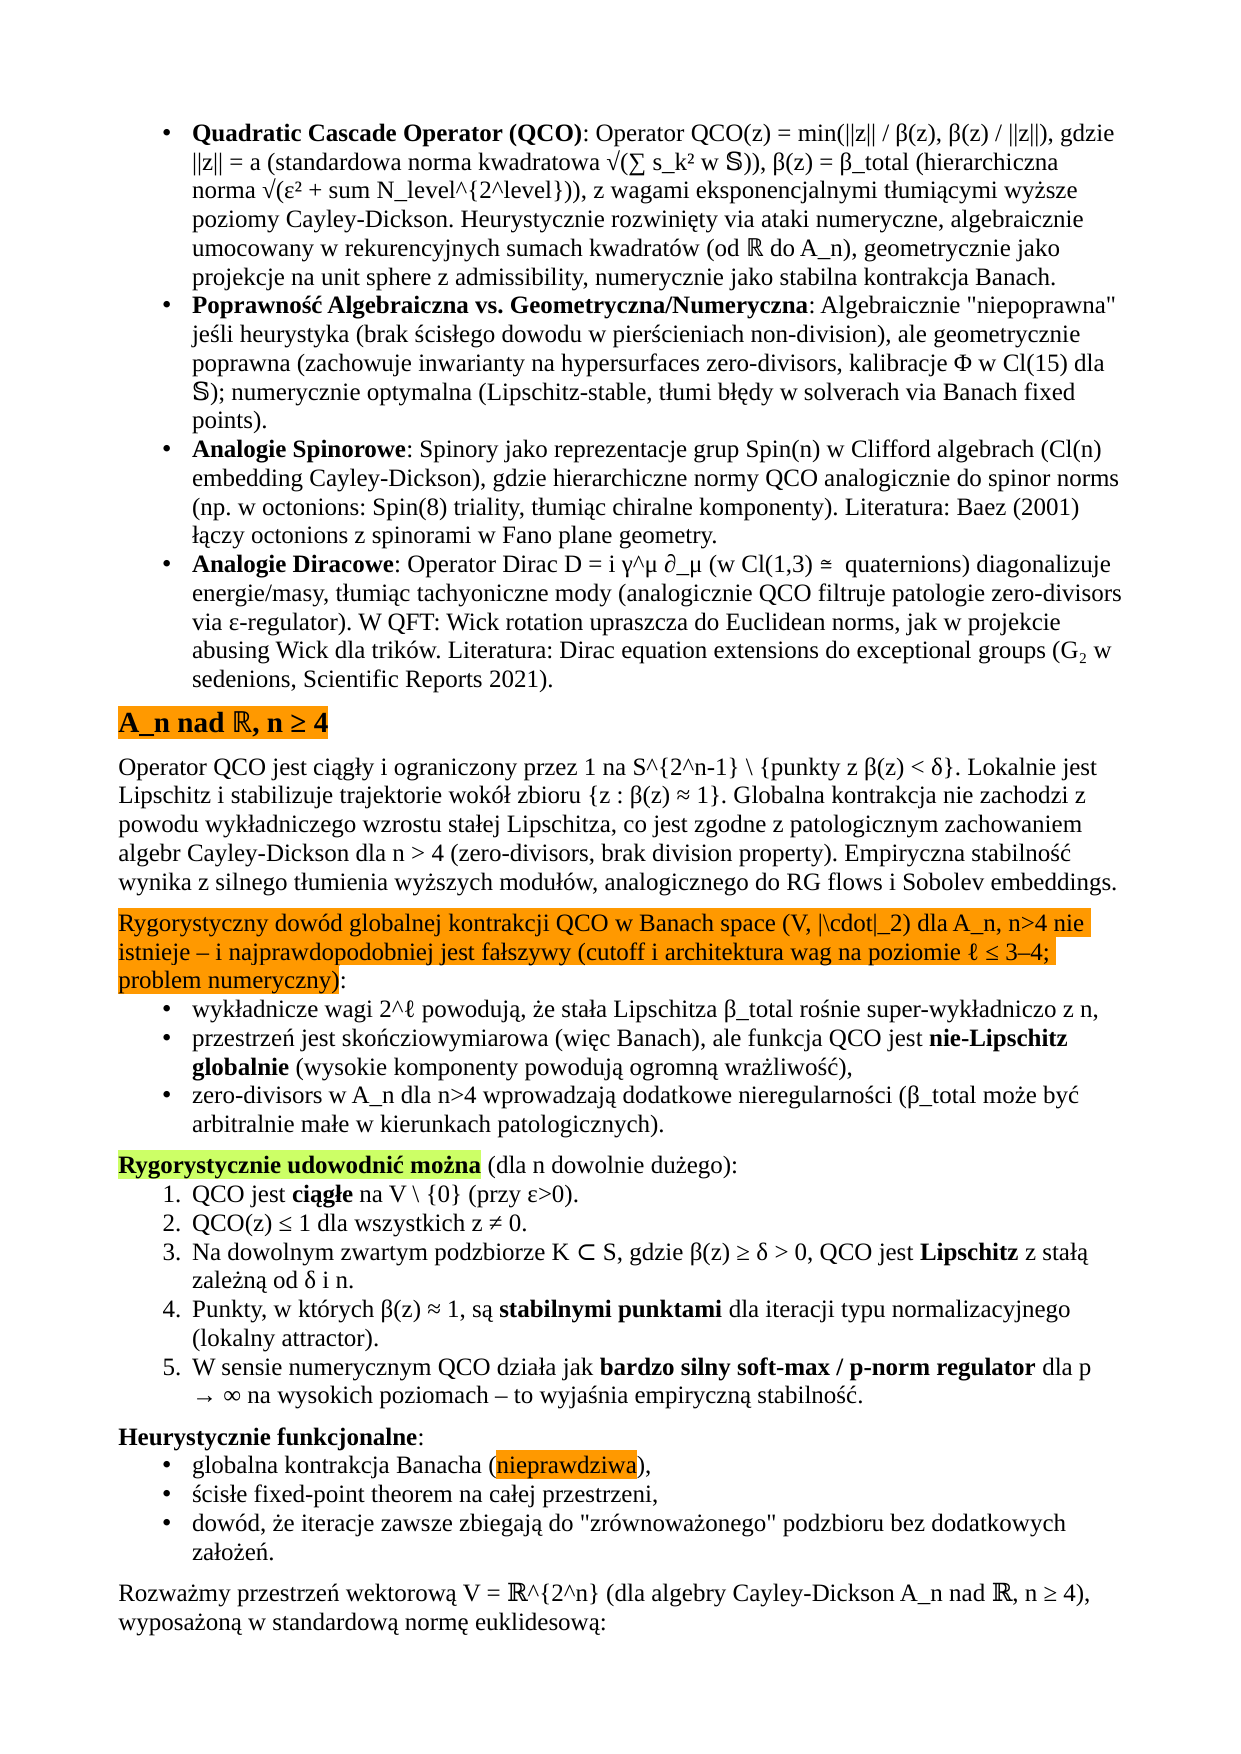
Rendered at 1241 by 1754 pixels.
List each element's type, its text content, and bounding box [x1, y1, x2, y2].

list zero-divisors w A_n dla n>4 wprowadzają dodatkowe nieregularności (β_total może być arbitralnie małe w kierunkach patologicznych). [162, 1080, 1122, 1138]
list Punkty, w których β(z) ≈ 1, są stabilnymi punktami dla iteracji typu normalizacyjnego (lokalny attractor). [162, 1294, 1122, 1352]
text Rozważmy przestrzeń wektorową V = ℝ^{2^n} (dla algebry Cayley-Dickson A_n nad ℝ, n ≥ 4), wyposażoną w standardową normę euklidesową: [118, 1578, 1122, 1635]
list globalna kontrakcja Banacha (nieprawdziwa), [162, 1450, 1122, 1479]
text A_n nad ℝ, n ≥ 4 [118, 706, 1122, 739]
text Rygorystyczny dowód globalnej kontrakcji QCO w Banach space (V, |\cdot|_2) dla A_n, n>4 nie istnieje – i najprawdopodobniej jest fałszywy (cutoff i architektura wag na poziomie ℓ ≤ 3–4; problem numeryczny): [118, 908, 1122, 994]
text Heurystycznie funkcjonalne: [118, 1422, 1122, 1450]
list QCO jest ciągłe na V \ {0} (przy ε>0). [162, 1179, 1122, 1208]
list Na dowolnym zwartym podzbiorze K ⊂ S, gdzie β(z) ≥ δ > 0, QCO jest Lipschitz z stałą zależną od δ i n. [162, 1237, 1122, 1294]
text Rygorystycznie udowodnić można (dla n dowolnie dużego): [118, 1150, 1122, 1179]
list ścisłe fixed-point theorem na całej przestrzeni, [162, 1479, 1122, 1508]
list Quadratic Cascade Operator (QCO): Operator QCO(z) = min(||z|| / β(z), β(z) / ||z||), gdzie ||z|| = a (standardowa norma kwadratowa √(∑ s_k² w 𝕊)), β(z) = β_total (hierarchiczna norma √(ε² + sum N_level^{2^level})), z wagami eksponencjalnymi tłumiącymi wyższe poziomy Cayley-Dickson. Heurystycznie rozwinięty via ataki numeryczne, algebraicznie umocowany w rekurencyjnych sumach kwadratów (od ℝ do A_n), geometrycznie jako projekcje na unit sphere z admissibility, numerycznie jako stabilna kontrakcja Banach. [162, 118, 1122, 291]
text Operator QCO jest ciągły i ograniczony przez 1 na S^{2^n-1} \ {punkty z β(z) < δ}. Lokalnie jest Lipschitz i stabilizuje trajektorie wokół zbioru {z : β(z) ≈ 1}. Globalna kontrakcja nie zachodzi z powodu wykładniczego wzrostu stałej Lipschitza, co jest zgodne z patologicznym zachowaniem algebr Cayley-Dickson dla n > 4 (zero-divisors, brak division property). Empiryczna stabilność wynika z silnego tłumienia wyższych modułów, analogicznego do RG flows i Sobolev embeddings. [118, 752, 1122, 895]
list W sensie numerycznym QCO działa jak bardzo silny soft-max / p-norm regulator dla p → ∞ na wysokich poziomach – to wyjaśnia empiryczną stabilność. [162, 1352, 1122, 1409]
list przestrzeń jest skończiowymiarowa (więc Banach), ale funkcja QCO jest nie-Lipschitz globalnie (wysokie komponenty powodują ogromną wrażliwość), [162, 1023, 1122, 1080]
list Analogie Diracowe: Operator Dirac D = i γ^μ ∂_μ (w Cl(1,3) ≅ quaternions) diagonalizuje energie/masy, tłumiąc tachyoniczne mody (analogicznie QCO filtruje patologie zero-divisors via ε-regulator). W QFT: Wick rotation upraszcza do Euclidean norms, jak w projekcie abusing Wick dla trików. Literatura: Dirac equation extensions do exceptional groups (G₂ w sedenions, Scientific Reports 2021). [162, 549, 1122, 693]
list QCO(z) ≤ 1 dla wszystkich z ≠ 0. [162, 1208, 1122, 1237]
list dowód, że iteracje zawsze zbiegają do "zrównoważonego" podzbioru bez dodatkowych założeń. [162, 1508, 1122, 1565]
list Analogie Spinorowe: Spinory jako reprezentacje grup Spin(n) w Clifford algebrach (Cl(n) embedding Cayley-Dickson), gdzie hierarchiczne normy QCO analogicznie do spinor norms (np. w octonions: Spin(8) triality, tłumiąc chiralne komponenty). Literatura: Baez (2001) łączy octonions z spinorami w Fano plane geometry. [162, 434, 1122, 549]
list Poprawność Algebraiczna vs. Geometryczna/Numeryczna: Algebraicznie "niepoprawna" jeśli heurystyka (brak ścisłego dowodu w pierścieniach non-division), ale geometrycznie poprawna (zachowuje inwarianty na hypersurfaces zero-divisors, kalibracje Φ w Cl(15) dla 𝕊); numerycznie optymalna (Lipschitz-stable, tłumi błędy w solverach via Banach fixed points). [162, 291, 1122, 434]
list wykładnicze wagi 2^ℓ powodują, że stała Lipschitza β_total rośnie super-wykładniczo z n, [162, 994, 1122, 1023]
